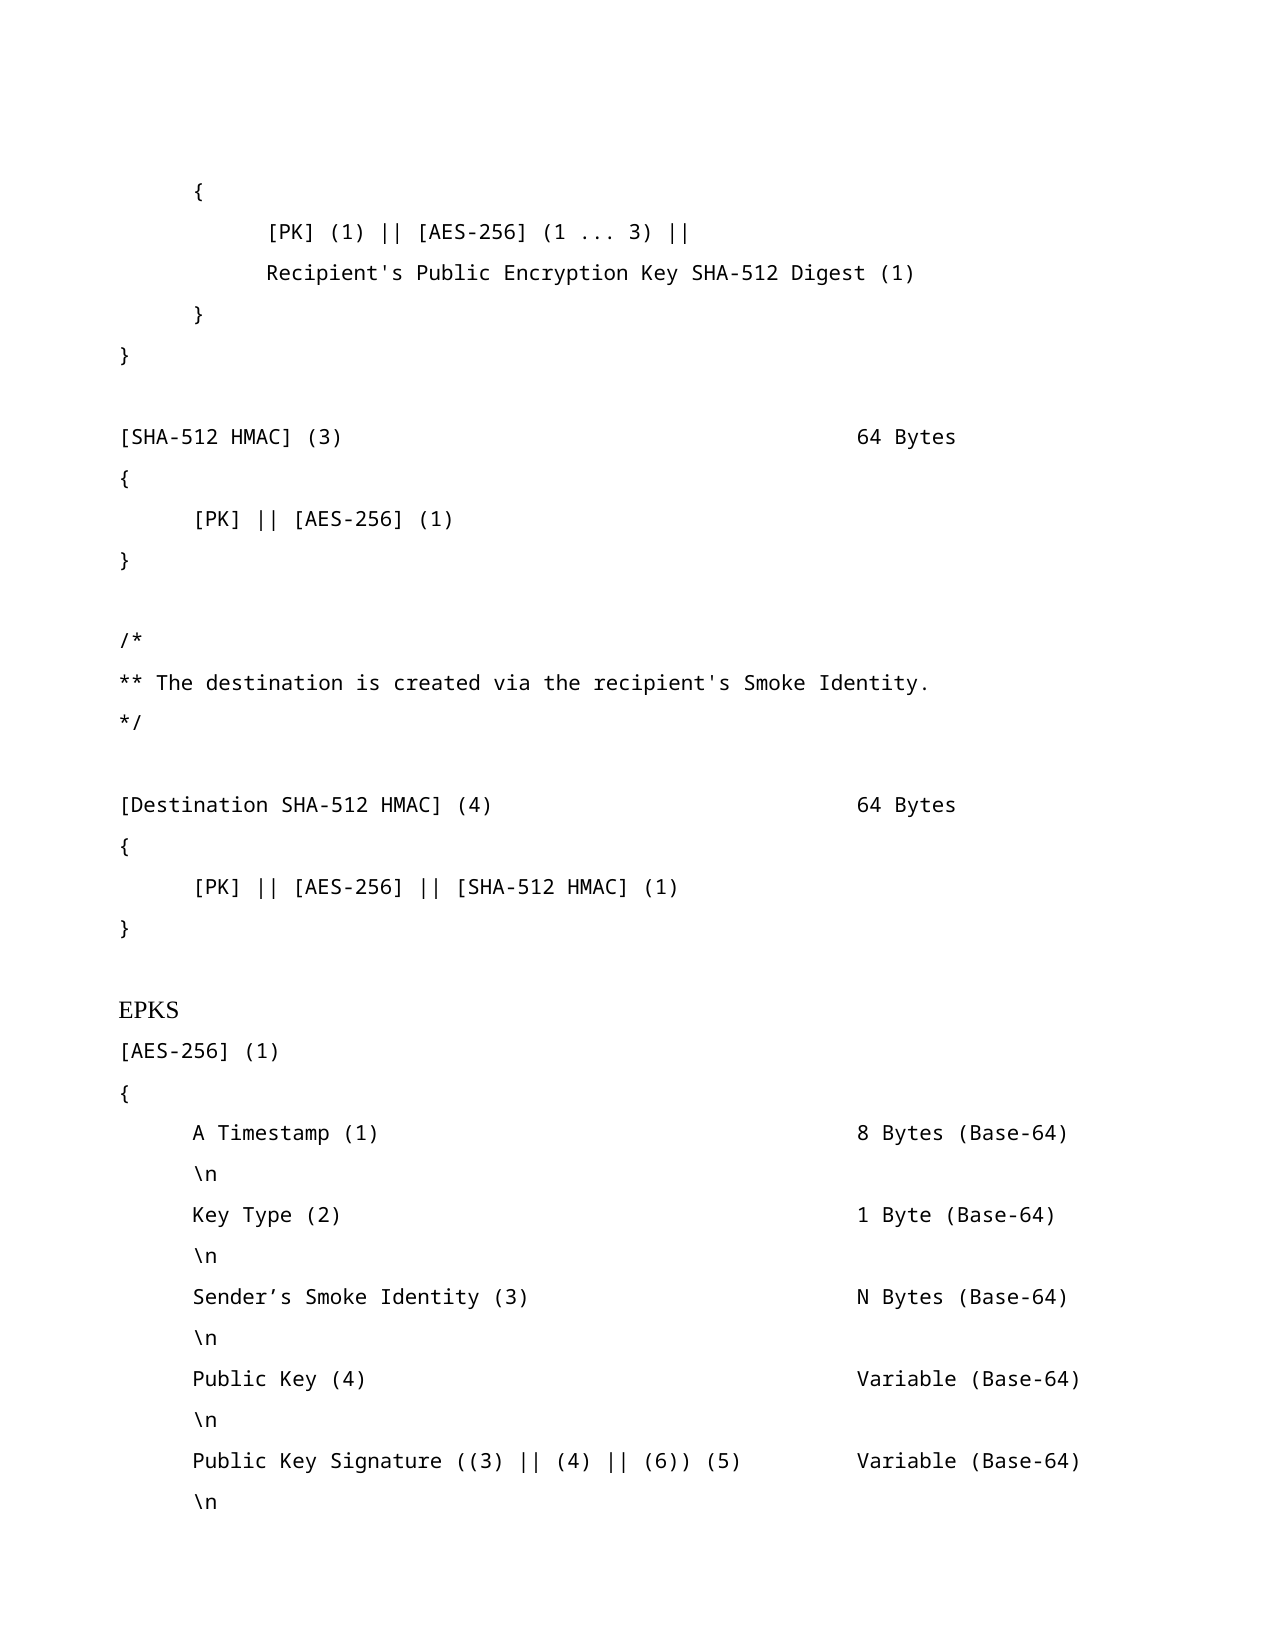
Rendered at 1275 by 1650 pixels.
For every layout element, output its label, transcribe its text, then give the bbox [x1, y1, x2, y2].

text [Destination SHA-512 HMAC] (4) 64 Bytes [118, 790, 1157, 819]
text \n [118, 1405, 1157, 1433]
text [PK] || [AES-256] (1) [118, 504, 1157, 532]
text { [118, 831, 1157, 860]
text } [118, 299, 1157, 328]
text Sender’s Smoke Identity (3) N Bytes (Base-64) [118, 1282, 1157, 1311]
text { [118, 463, 1157, 491]
text Key Type (2) 1 Byte (Base-64) [118, 1200, 1157, 1229]
text \n [118, 1241, 1157, 1270]
text Public Key (4) Variable (Base-64) [118, 1364, 1157, 1393]
text */ [118, 708, 1157, 737]
text } [118, 340, 1157, 368]
text [PK] || [AES-256] || [SHA-512 HMAC] (1) [118, 872, 1157, 901]
text { [118, 1078, 1157, 1106]
text [PK] (1) || [AES-256] (1 ... 3) || [118, 217, 1157, 246]
text } [118, 913, 1157, 942]
text { [118, 176, 1157, 205]
text A Timestamp (1) 8 Bytes (Base-64) [118, 1118, 1157, 1147]
text \n [118, 1323, 1157, 1352]
text ** The destination is created via the recipient's Smoke Identity. [118, 668, 1157, 696]
text EPKS [118, 995, 1157, 1024]
text [SHA-512 HMAC] (3) 64 Bytes [118, 422, 1157, 450]
text \n [118, 1487, 1157, 1515]
text } [118, 545, 1157, 573]
text Public Key Signature ((3) || (4) || (6)) (5) Variable (Base-64) [118, 1446, 1157, 1474]
text \n [118, 1159, 1157, 1188]
text [AES-256] (1) [118, 1037, 1157, 1065]
text /* [118, 627, 1157, 655]
text Recipient's Public Encryption Key SHA-512 Digest (1) [118, 258, 1157, 287]
